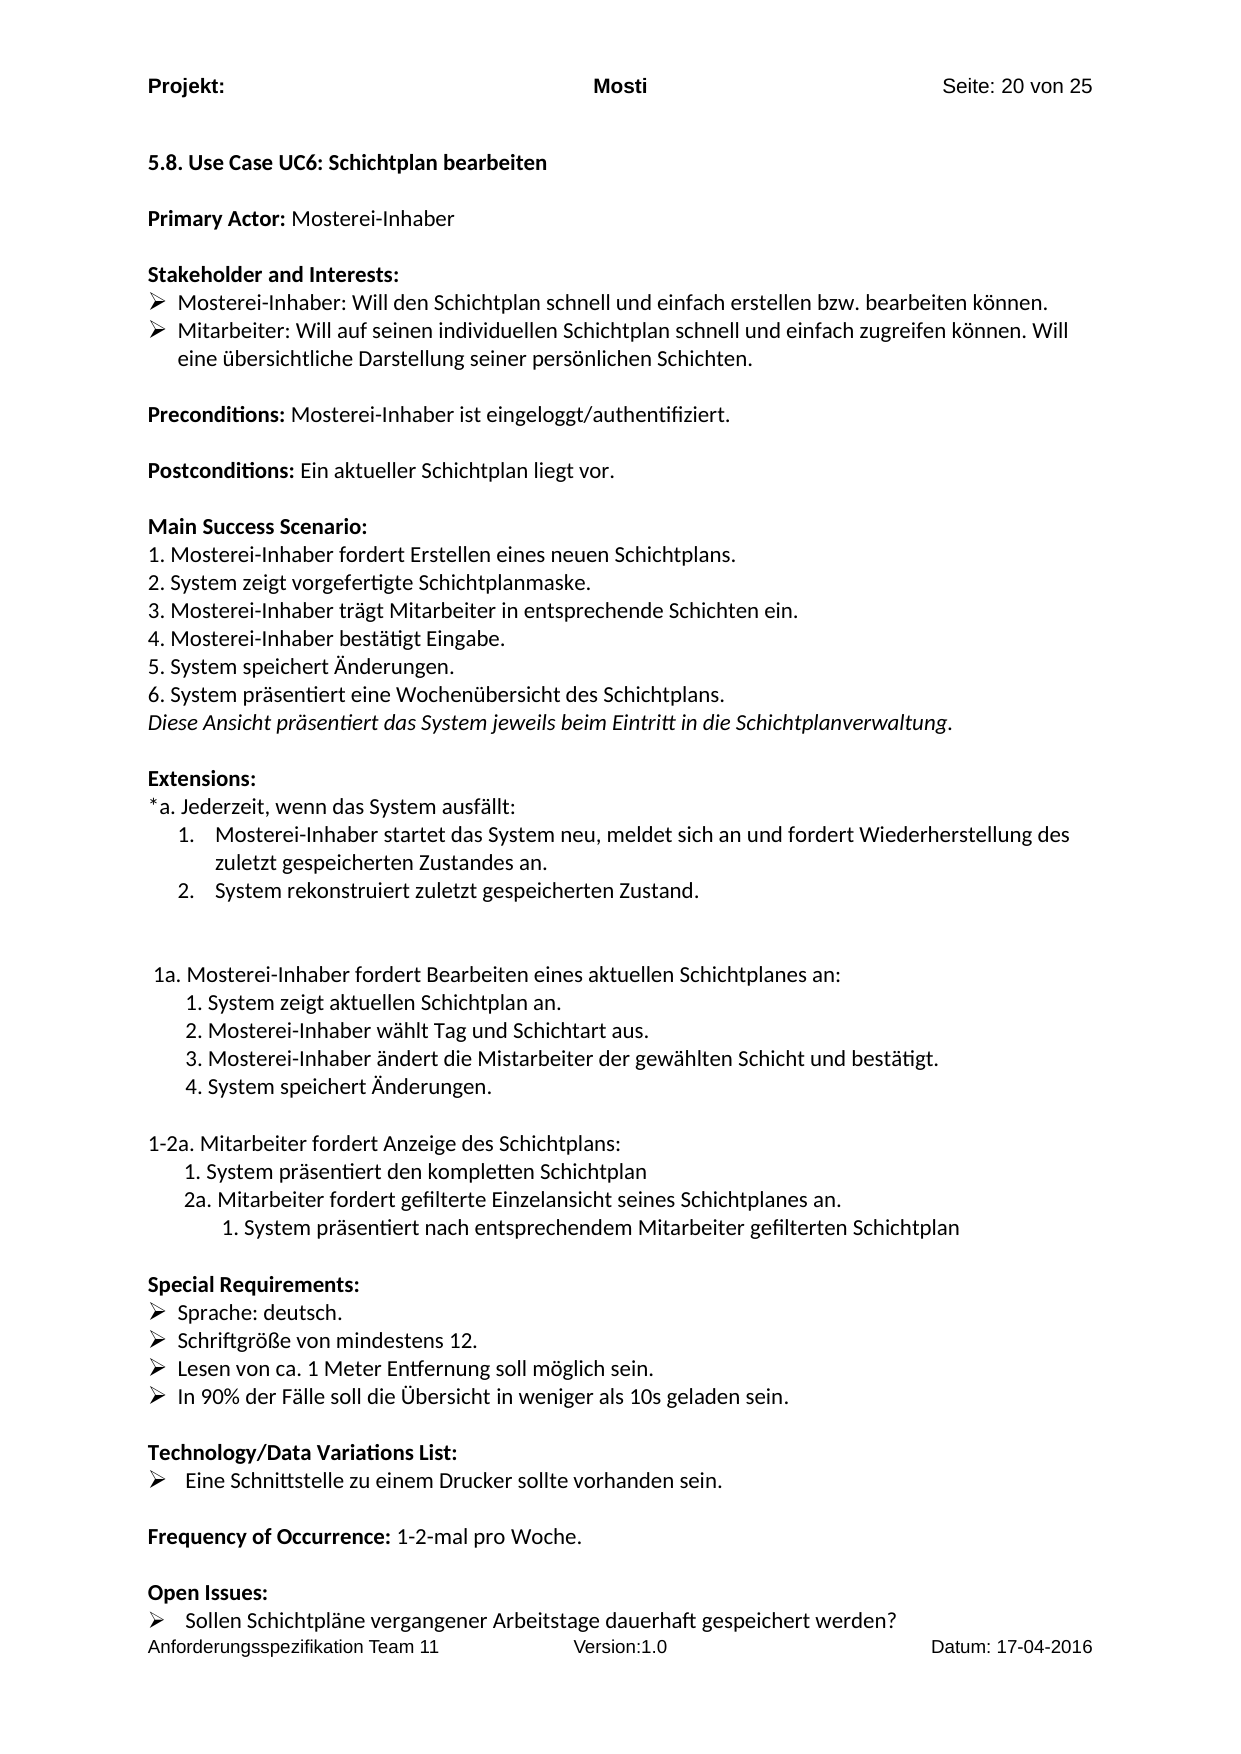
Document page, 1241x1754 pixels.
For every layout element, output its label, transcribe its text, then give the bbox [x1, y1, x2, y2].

text 6. System präsentiert eine Wochenübersicht des Schichtplans. [148, 680, 1092, 708]
subtitle 5.8. Use Case UC6: Schichtplan bearbeiten [148, 148, 1092, 176]
text Main Success Scenario: [148, 512, 1092, 540]
text 1-2a. Mitarbeiter fordert Anzeige des Schichtplans: [148, 1129, 1092, 1157]
text 1. System zeigt aktuellen Schichtplan an. [185, 988, 1092, 1016]
text Preconditions: Mosterei-Inhaber ist eingeloggt/authentifiziert. [148, 400, 1092, 428]
text Open Issues: [148, 1578, 1092, 1606]
text 5. System speichert Änderungen. [148, 652, 1092, 680]
text 1. Mosterei-Inhaber fordert Erstellen eines neuen Schichtplans. [148, 540, 1092, 568]
text 1a. Mosterei-Inhaber fordert Bearbeiten eines aktuellen Schichtplanes an: [148, 960, 1092, 988]
text 3. Mosterei-Inhaber ändert die Mistarbeiter der gewählten Schicht und bestätigt. [185, 1044, 1092, 1072]
text 2. Mosterei-Inhaber wählt Tag und Schichtart aus. [185, 1016, 1092, 1044]
text Special Requirements: [148, 1270, 1092, 1298]
text Technology/Data Variations List: [148, 1438, 1092, 1466]
list Sprache: deutsch. [148, 1298, 1092, 1326]
list Lesen von ca. 1 Meter Entfernung soll möglich sein. [148, 1354, 1092, 1382]
text 2. System zeigt vorgefertigte Schichtplanmaske. [148, 568, 1092, 596]
list System rekonstruiert zuletzt gespeicherten Zustand. [177, 876, 1092, 904]
text 1. System präsentiert nach entsprechendem Mitarbeiter gefilterten Schichtplan [148, 1213, 1092, 1241]
text 1. System präsentiert den kompletten Schichtplan [148, 1157, 1092, 1185]
list Schriftgröße von mindestens 12. [148, 1326, 1092, 1354]
text Primary Actor: Mosterei-Inhaber [148, 204, 1092, 232]
list Mosterei-Inhaber: Will den Schichtplan schnell und einfach erstellen bzw. bearbeiten können. [148, 288, 1092, 316]
list Mitarbeiter: Will auf seinen individuellen Schichtplan schnell und einfach zugreifen können. Will eine übersichtliche Darstellung seiner persönlichen Schichten. [148, 316, 1092, 372]
text 3. Mosterei-Inhaber trägt Mitarbeiter in entsprechende Schichten ein. [148, 596, 1092, 624]
text Stakeholder and Interests: [148, 260, 1092, 288]
list Eine Schnittstelle zu einem Drucker sollte vorhanden sein. [148, 1466, 1092, 1494]
text Extensions: [148, 764, 1092, 792]
text 4. Mosterei-Inhaber bestätigt Eingabe. [148, 624, 1092, 652]
text Frequency of Occurrence: 1-2-mal pro Woche. [148, 1522, 1092, 1550]
text Diese Ansicht präsentiert das System jeweils beim Eintritt in die Schichtplanverwaltung. [148, 708, 1092, 736]
text *a. Jederzeit, wenn das System ausfällt: [148, 792, 1092, 820]
text 4. System speichert Änderungen. [185, 1072, 1092, 1100]
text 2a. Mitarbeiter fordert gefilterte Einzelansicht seines Schichtplanes an. [148, 1185, 1092, 1213]
list Mosterei-Inhaber startet das System neu, meldet sich an und fordert Wiederherstellung des zuletzt gespeicherten Zustandes an. [177, 820, 1092, 876]
list Sollen Schichtpläne vergangener Arbeitstage dauerhaft gespeichert werden? [148, 1606, 1092, 1634]
list In 90% der Fälle soll die Übersicht in weniger als 10s geladen sein. [148, 1382, 1092, 1410]
text Postconditions: Ein aktueller Schichtplan liegt vor. [148, 456, 1092, 484]
